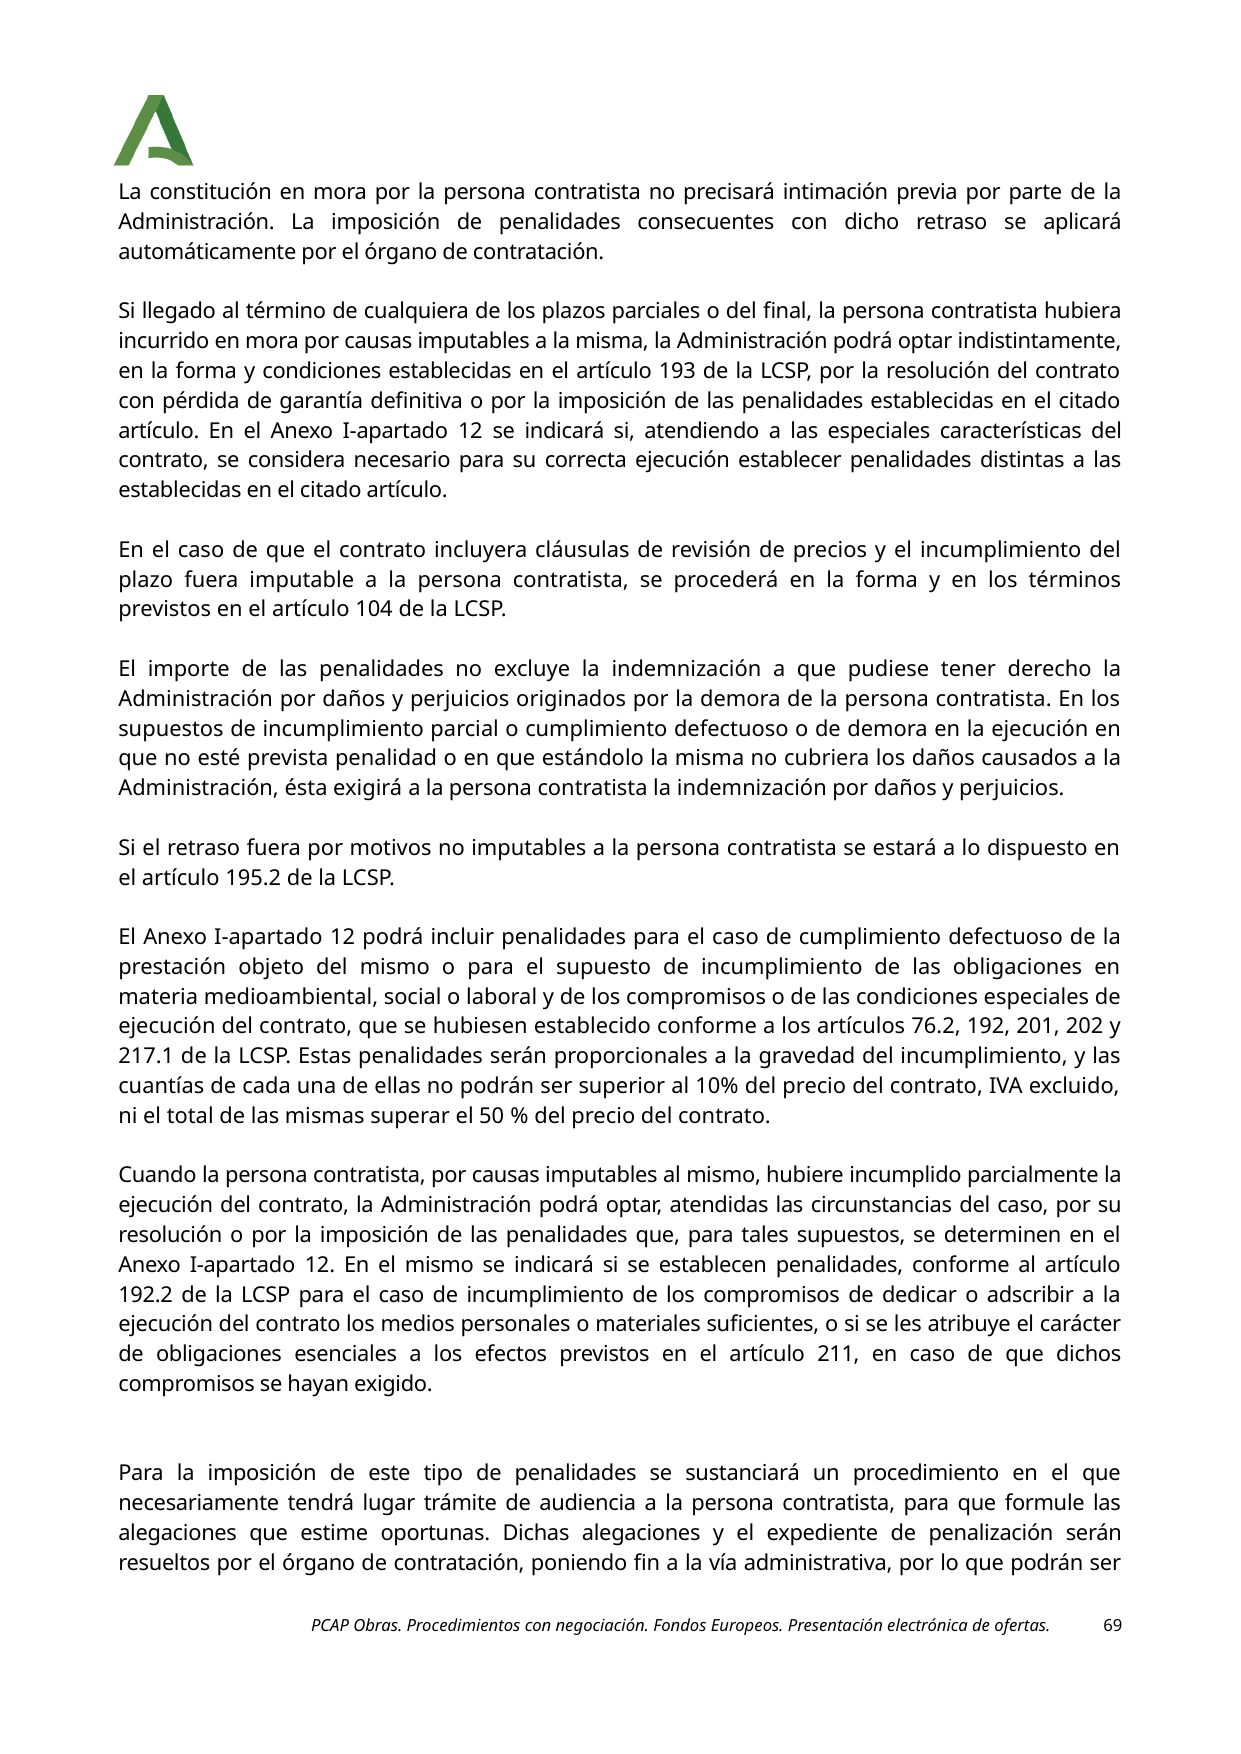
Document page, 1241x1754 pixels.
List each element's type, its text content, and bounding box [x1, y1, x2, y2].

text Para la imposición de este tipo de penalidades se sustanciará un procedimiento en el que necesariamente tendrá lugar trámite de audiencia a la persona contratista, para que formule las alegaciones que estime oportunas. Dichas alegaciones y el expediente de penalización serán resueltos por el órgano de contratación, poniendo fin a la vía administrativa, por lo que podrán ser [118, 1457, 1122, 1577]
text En el caso de que el contrato incluyera cláusulas de revisión de precios y el incumplimiento del plazo fuera imputable a la persona contratista, se procederá en la forma y en los términos previstos en el artículo 104 de la LCSP. [118, 534, 1122, 623]
text Si el retraso fuera por motivos no imputables a la persona contratista se estará a lo dispuesto en el artículo 195.2 de la LCSP. [118, 832, 1122, 891]
text El Anexo I-apartado 12 podrá incluir penalidades para el caso de cumplimiento defectuoso de la prestación objeto del mismo o para el supuesto de incumplimiento de las obligaciones en materia medioambiental, social o laboral y de los compromisos o de las condiciones especiales de ejecución del contrato, que se hubiesen establecido conforme a los artículos 76.2, 192, 201, 202 y 217.1 de la LCSP. Estas penalidades serán proporcionales a la gravedad del incumplimiento, y las cuantías de cada una de ellas no podrán ser superior al 10% del precio del contrato, IVA excluido, ni el total de las mismas superar el 50 % del precio del contrato. [118, 921, 1122, 1130]
text La constitución en mora por la persona contratista no precisará intimación previa por parte de la Administración. La imposición de penalidades consecuentes con dicho retraso se aplicará automáticamente por el órgano de contratación. [118, 176, 1122, 266]
text El importe de las penalidades no excluye la indemnización a que pudiese tener derecho la Administración por daños y perjuicios originados por la demora de la persona contratista. En los supuestos de incumplimiento parcial o cumplimiento defectuoso o de demora en la ejecución en que no esté prevista penalidad o en que estándolo la misma no cubriera los daños causados a la Administración, ésta exigirá a la persona contratista la indemnización por daños y perjuicios. [118, 653, 1122, 802]
text Si llegado al término de cualquiera de los plazos parciales o del final, la persona contratista hubiera incurrido en mora por causas imputables a la misma, la Administración podrá optar indistintamente, en la forma y condiciones establecidas en el artículo 193 de la LCSP, por la resolución del contrato con pérdida de garantía definitiva o por la imposición de las penalidades establecidas en el citado artículo. En el Anexo I-apartado 12 se indicará si, atendiendo a las especiales características del contrato, se considera necesario para su correcta ejecución establecer penalidades distintas a las establecidas en el citado artículo. [118, 296, 1122, 504]
text Cuando la persona contratista, por causas imputables al mismo, hubiere incumplido parcialmente la ejecución del contrato, la Administración podrá optar, atendidas las circunstancias del caso, por su resolución o por la imposición de las penalidades que, para tales supuestos, se determinen en el Anexo I-apartado 12. En el mismo se indicará si se establecen penalidades, conforme al artículo 192.2 de la LCSP para el caso de incumplimiento de los compromisos de dedicar o adscribir a la ejecución del contrato los medios personales o materiales suficientes, o si se les atribuye el carácter de obligaciones esenciales a los efectos previstos en el artículo 211, en caso de que dichos compromisos se hayan exigido. [118, 1159, 1122, 1398]
picture [109, 90, 198, 170]
